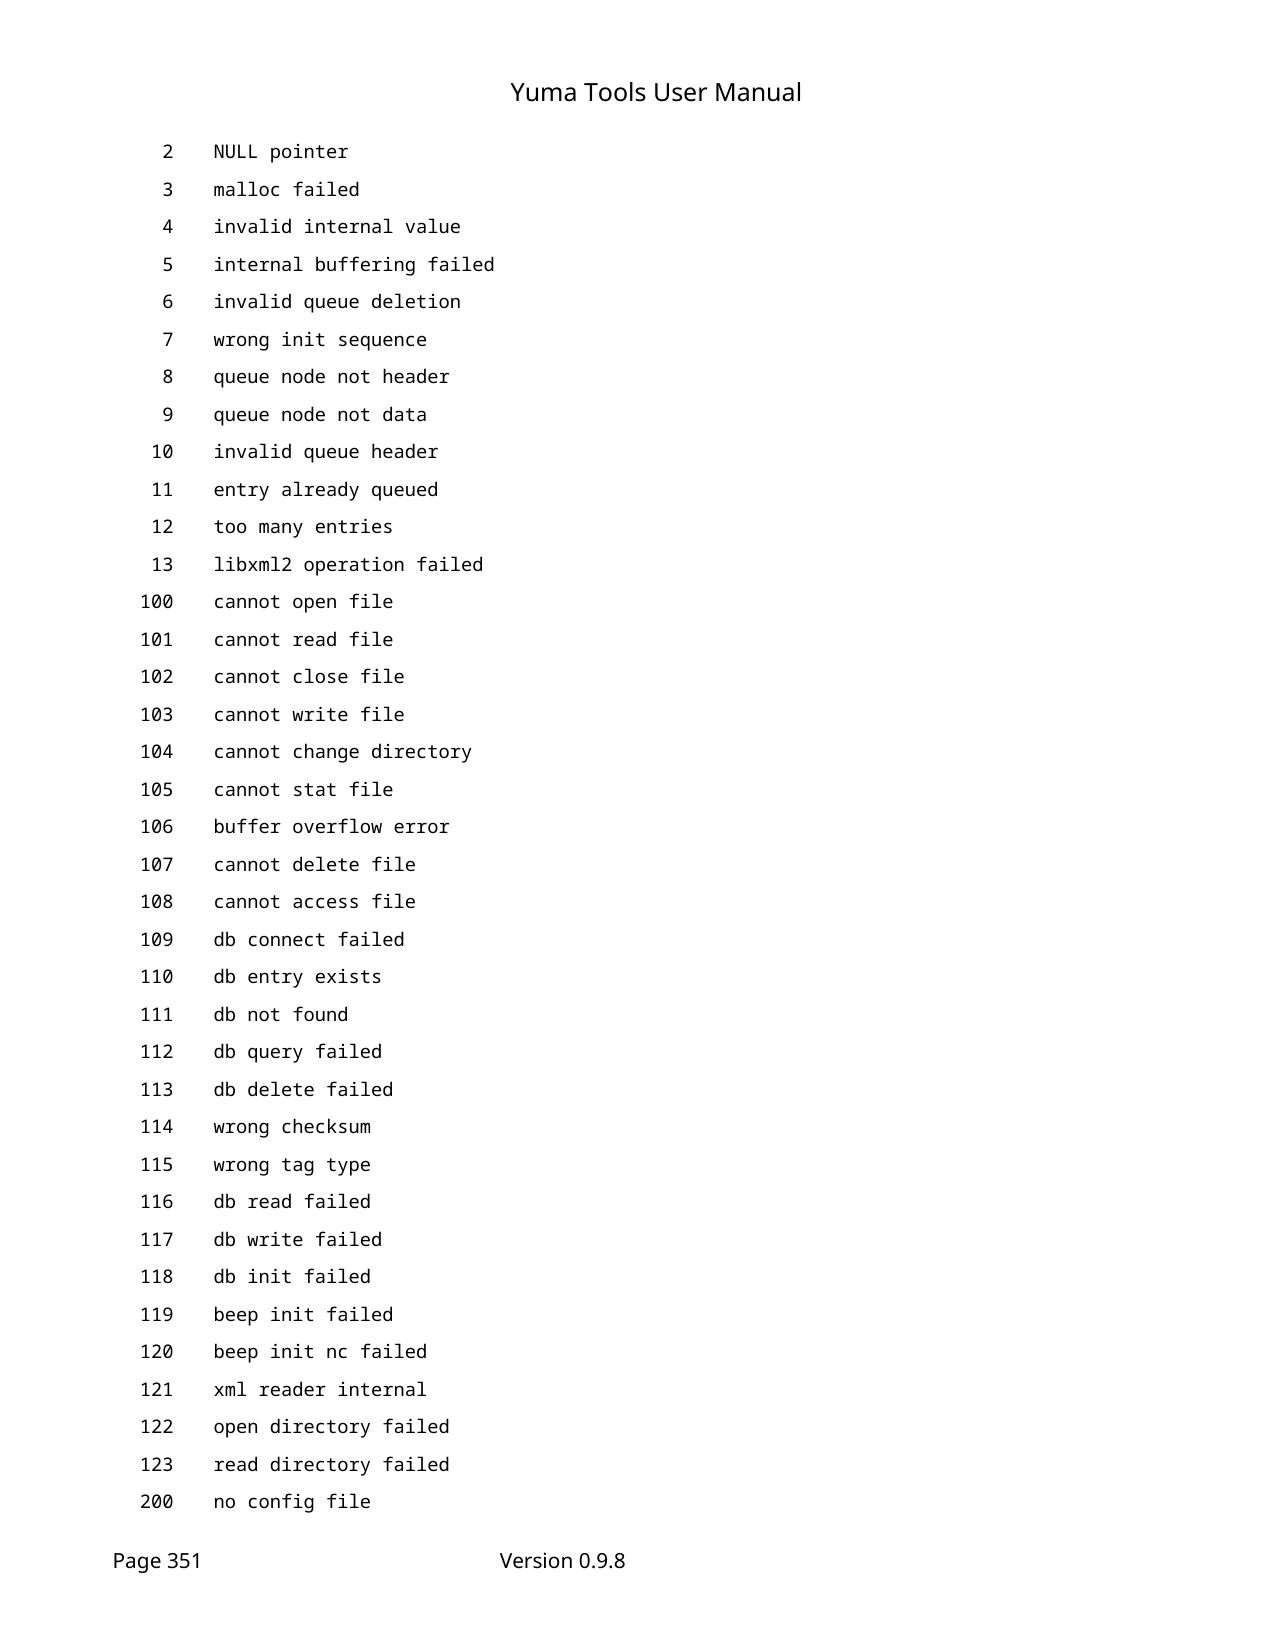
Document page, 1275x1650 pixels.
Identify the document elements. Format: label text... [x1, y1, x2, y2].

text 118 db init failed [139, 1263, 1200, 1289]
text 116 db read failed [139, 1188, 1200, 1214]
text 8 queue node not header [139, 363, 1200, 389]
text 122 open directory failed [139, 1413, 1200, 1439]
text 102 cannot close file [139, 663, 1200, 689]
text 106 buffer overflow error [139, 813, 1200, 839]
text 101 cannot read file [139, 626, 1200, 652]
text 114 wrong checksum [139, 1113, 1200, 1139]
text 6 invalid queue deletion [139, 288, 1200, 314]
text 115 wrong tag type [139, 1151, 1200, 1177]
text 104 cannot change directory [139, 738, 1200, 764]
text 7 wrong init sequence [139, 326, 1200, 352]
text 13 libxml2 operation failed [139, 551, 1200, 577]
text 120 beep init nc failed [139, 1338, 1200, 1364]
text 11 entry already queued [139, 476, 1200, 502]
text 123 read directory failed [139, 1451, 1200, 1477]
text 121 xml reader internal [139, 1376, 1200, 1402]
text 107 cannot delete file [139, 851, 1200, 877]
text 9 queue node not data [139, 401, 1200, 427]
text 119 beep init failed [139, 1301, 1200, 1327]
text 111 db not found [139, 1001, 1200, 1027]
text 200 no config file [139, 1488, 1200, 1514]
text 108 cannot access file [139, 888, 1200, 914]
text 109 db connect failed [139, 926, 1200, 952]
text 2 NULL pointer [139, 138, 1200, 164]
text 4 invalid internal value [139, 213, 1200, 239]
text 10 invalid queue header [139, 438, 1200, 464]
text 3 malloc failed [139, 176, 1200, 202]
text 110 db entry exists [139, 963, 1200, 989]
text 113 db delete failed [139, 1076, 1200, 1102]
text 105 cannot stat file [139, 776, 1200, 802]
text 5 internal buffering failed [139, 251, 1200, 277]
text 12 too many entries [139, 513, 1200, 539]
text 112 db query failed [139, 1038, 1200, 1064]
text 103 cannot write file [139, 701, 1200, 727]
text 100 cannot open file [139, 588, 1200, 614]
text 117 db write failed [139, 1226, 1200, 1252]
